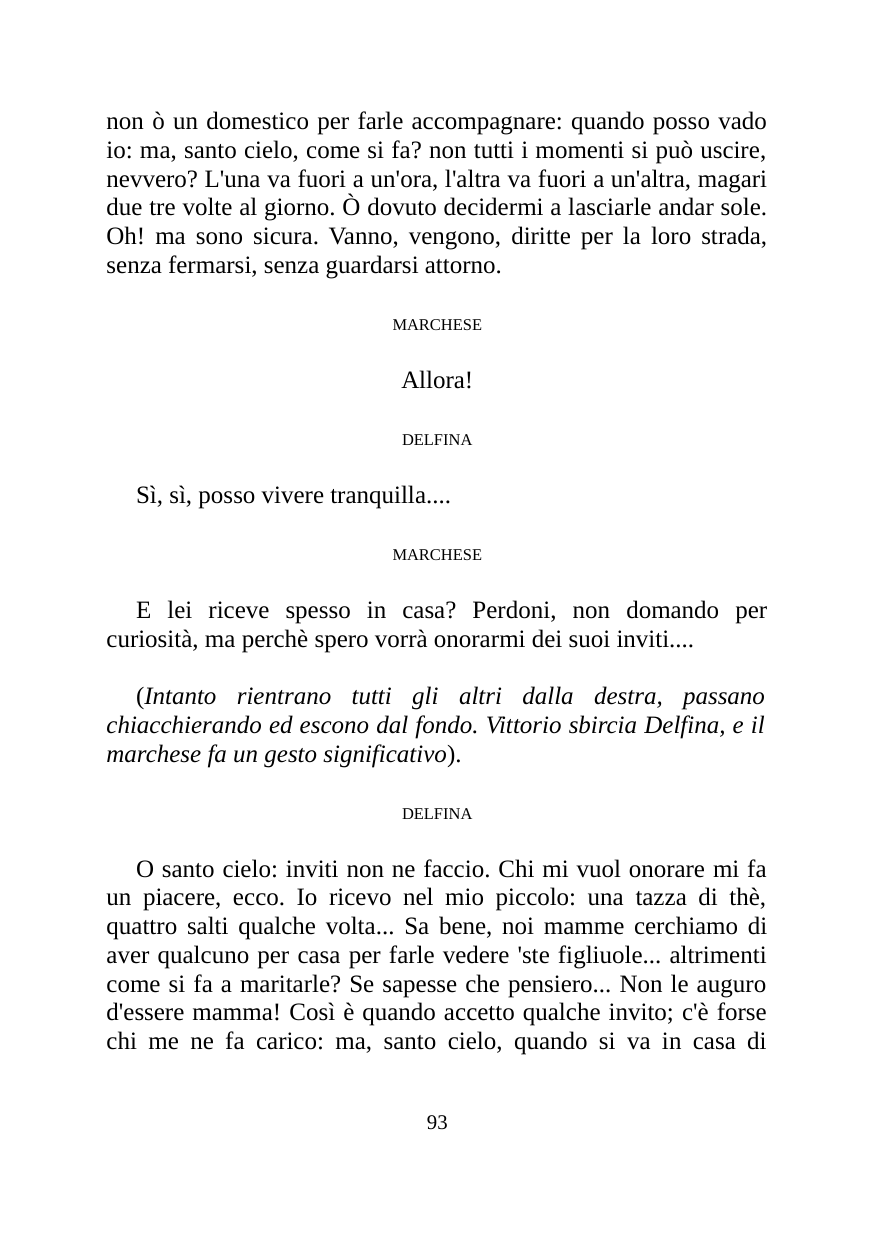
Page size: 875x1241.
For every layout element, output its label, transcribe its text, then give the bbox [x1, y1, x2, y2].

text (Intanto rientrano tutti gli altri dalla destra, passano chiacchierando ed escono dal fondo. Vittorio sbircia Delfina, e il marchese fa un gesto significativo). [106, 681, 768, 767]
text marchese [106, 307, 768, 336]
text delfina [106, 796, 768, 825]
text delfina [106, 422, 768, 451]
text marchese [106, 537, 768, 566]
text Sì, sì, posso vivere tranquilla.... [106, 480, 768, 509]
text non ò un domestico per farle accompagnare: quando posso vado io: ma, santo cielo, come si fa? non tutti i momenti si può uscire, nevvero? L'una va fuori a un'ora, l'altra va fuori a un'altra, magari due tre volte al giorno. Ò dovuto decidermi a lasciarle andar sole. Oh! ma sono sicura. Vanno, vengono, diritte per la loro strada, senza fermarsi, senza guardarsi attorno. [106, 106, 768, 279]
text O santo cielo: inviti non ne faccio. Chi mi vuol onorare mi fa un piacere, ecco. Io ricevo nel mio piccolo: una tazza di thè, quattro salti qualche volta... Sa bene, noi mamme cerchiamo di aver qualcuno per casa per farle vedere 'ste figliuole... altrimenti come si fa a maritarle? Se sapesse che pensiero... Non le auguro d'essere mamma! Così è quando accetto qualche invito; c'è forse chi me ne fa carico: ma, santo cielo, quando si va in casa di [106, 854, 768, 1055]
text Allora! [106, 365, 768, 394]
text E lei riceve spesso in casa? Perdoni, non domando per curiosità, ma perchè spero vorrà onorarmi dei suoi inviti.... [106, 595, 768, 652]
